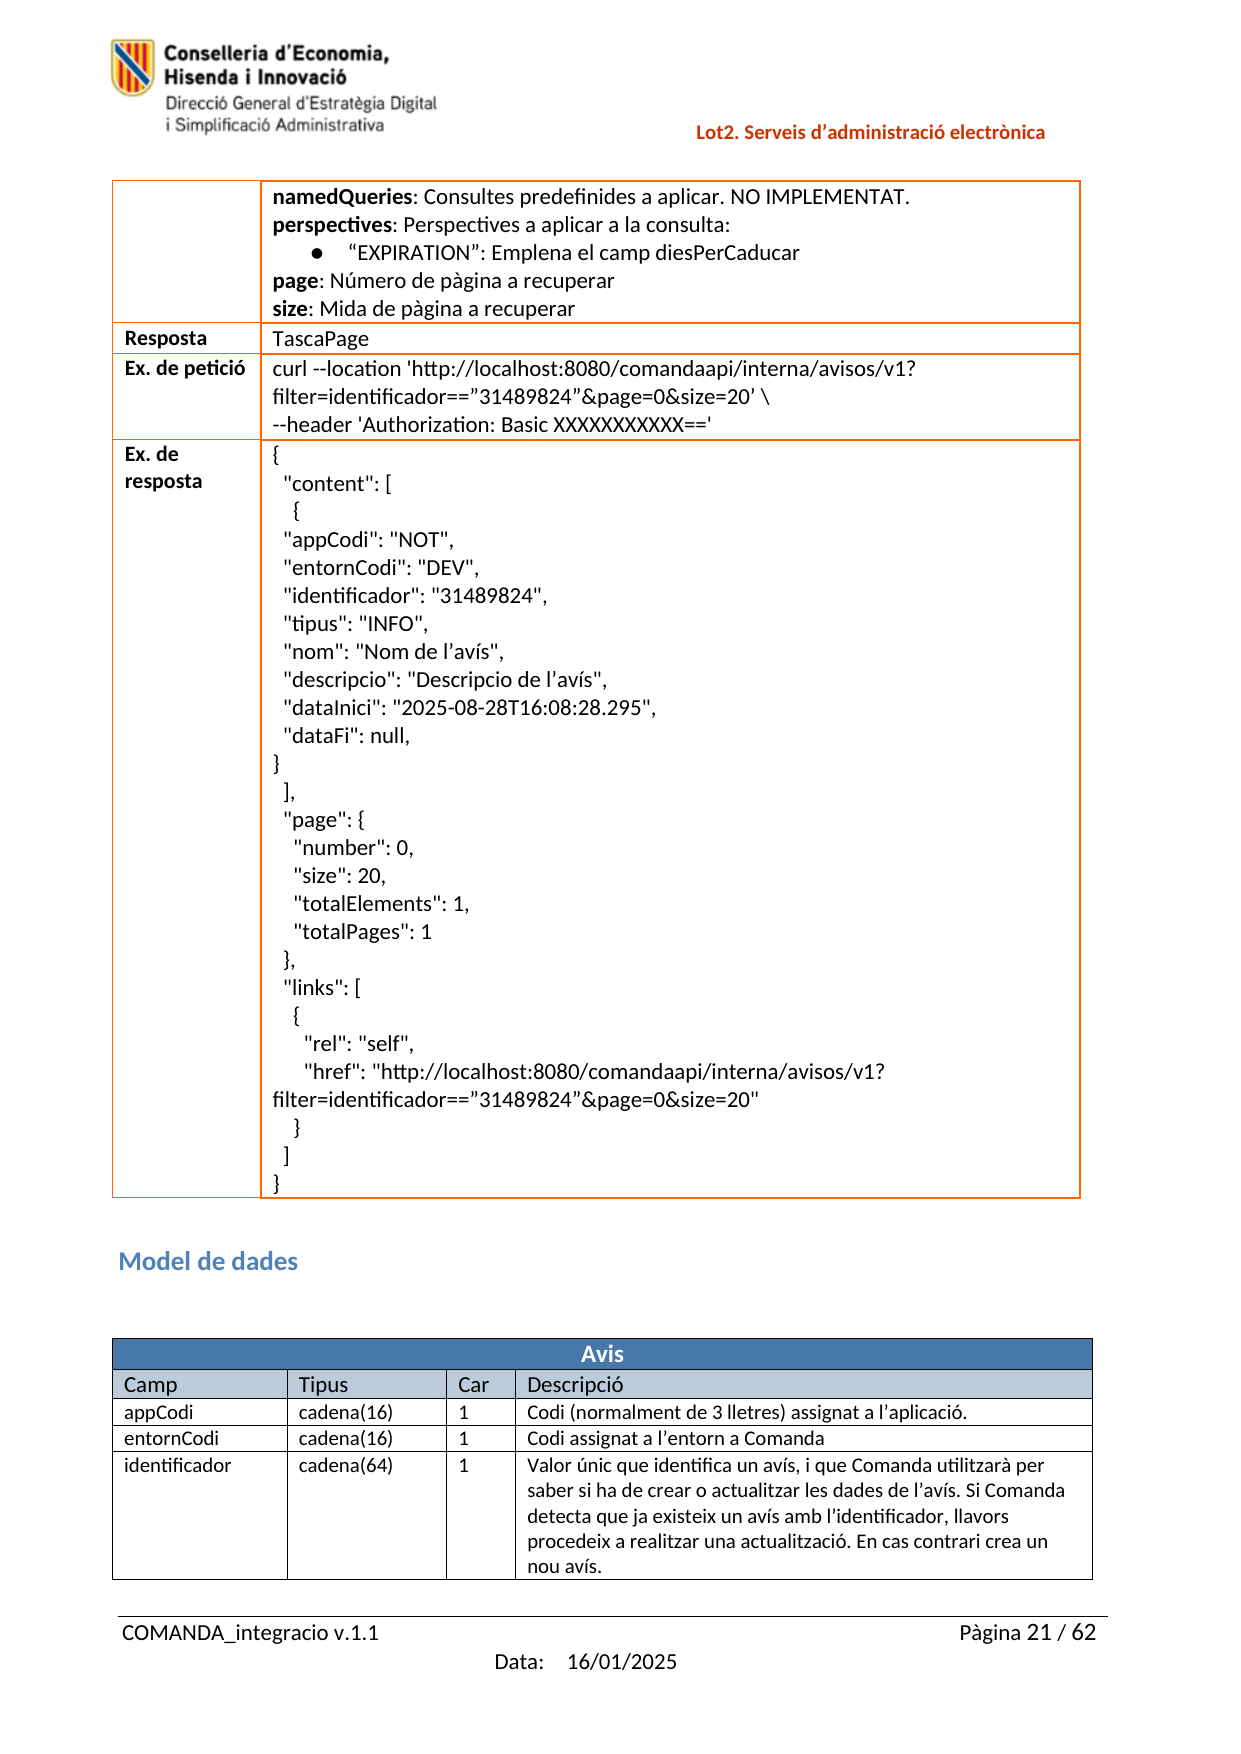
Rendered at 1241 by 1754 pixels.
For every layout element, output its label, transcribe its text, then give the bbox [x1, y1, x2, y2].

table_cell entornCodi [113, 1426, 287, 1451]
table_cell Ex. de petició [113, 354, 260, 438]
table_cell appCodi [113, 1399, 287, 1424]
table_cell Car [447, 1370, 515, 1398]
table_cell Descripció [516, 1370, 1092, 1398]
table_cell 1 [447, 1399, 515, 1424]
table_cell cadena(64) [288, 1452, 446, 1579]
table_cell TascaPage [262, 324, 1079, 352]
table_cell cadena(16) [288, 1399, 446, 1424]
table_cell cadena(16) [288, 1426, 446, 1451]
table_cell identificador [113, 1452, 287, 1579]
subtitle Model de dades [118, 1244, 1122, 1277]
table_cell Valor únic que identifica un avís, i que Comanda utilitzarà per saber si ha de crear o actualitzar les dades de l’avís. Si Comanda detecta que ja existeix un avís amb l’identificador, llavors procedeix a realitzar una actualització. En cas contrari crea un nou avís. [516, 1452, 1092, 1579]
table_header Avis [113, 1339, 1092, 1369]
table_cell [113, 181, 260, 322]
table_cell Codi assignat a l’entorn a Comanda [516, 1426, 1092, 1451]
table_cell { "content": [ { "appCodi": "NOT", "entornCodi": "DEV", "identificador": "31489824", "tipus": "INFO", "nom": "Nom de l’avís", "descripcio": "Descripcio de l’avís", "dataInici": "2025-08-28T16:08:28.295", "dataFi": null, } ], "page": { "number": 0, "size": 20, "totalElements": 1, "totalPages": 1 }, "links": [ { "rel": "self", "href": "http://localhost:8080/comandaapi/interna/avisos/v1?filter=identificador==”31489824”&page=0&size=20" } ] } [262, 441, 1079, 1197]
picture [100, 26, 467, 156]
table_cell Ex. de resposta [113, 440, 260, 1197]
table_cell namedQueries: Consultes predefinides a aplicar. NO IMPLEMENTAT. perspectives: Perspectives a aplicar a la consulta: “EXPIRATION”: Emplena el camp diesPerCaducar page: Número de pàgina a recuperar size: Mida de pàgina a recuperar [262, 182, 1079, 322]
table_cell Resposta [113, 323, 260, 352]
table_cell Camp [113, 1370, 287, 1398]
table_cell curl --location 'http://localhost:8080/comandaapi/interna/avisos/v1?filter=identificador==”31489824”&page=0&size=20’ \ --header 'Authorization: Basic XXXXXXXXXXX==' [262, 355, 1079, 438]
table_cell 1 [447, 1452, 515, 1579]
table_cell 1 [447, 1426, 515, 1451]
table_cell Codi (normalment de 3 lletres) assignat a l’aplicació. [516, 1399, 1092, 1424]
table_cell Tipus [288, 1370, 446, 1398]
